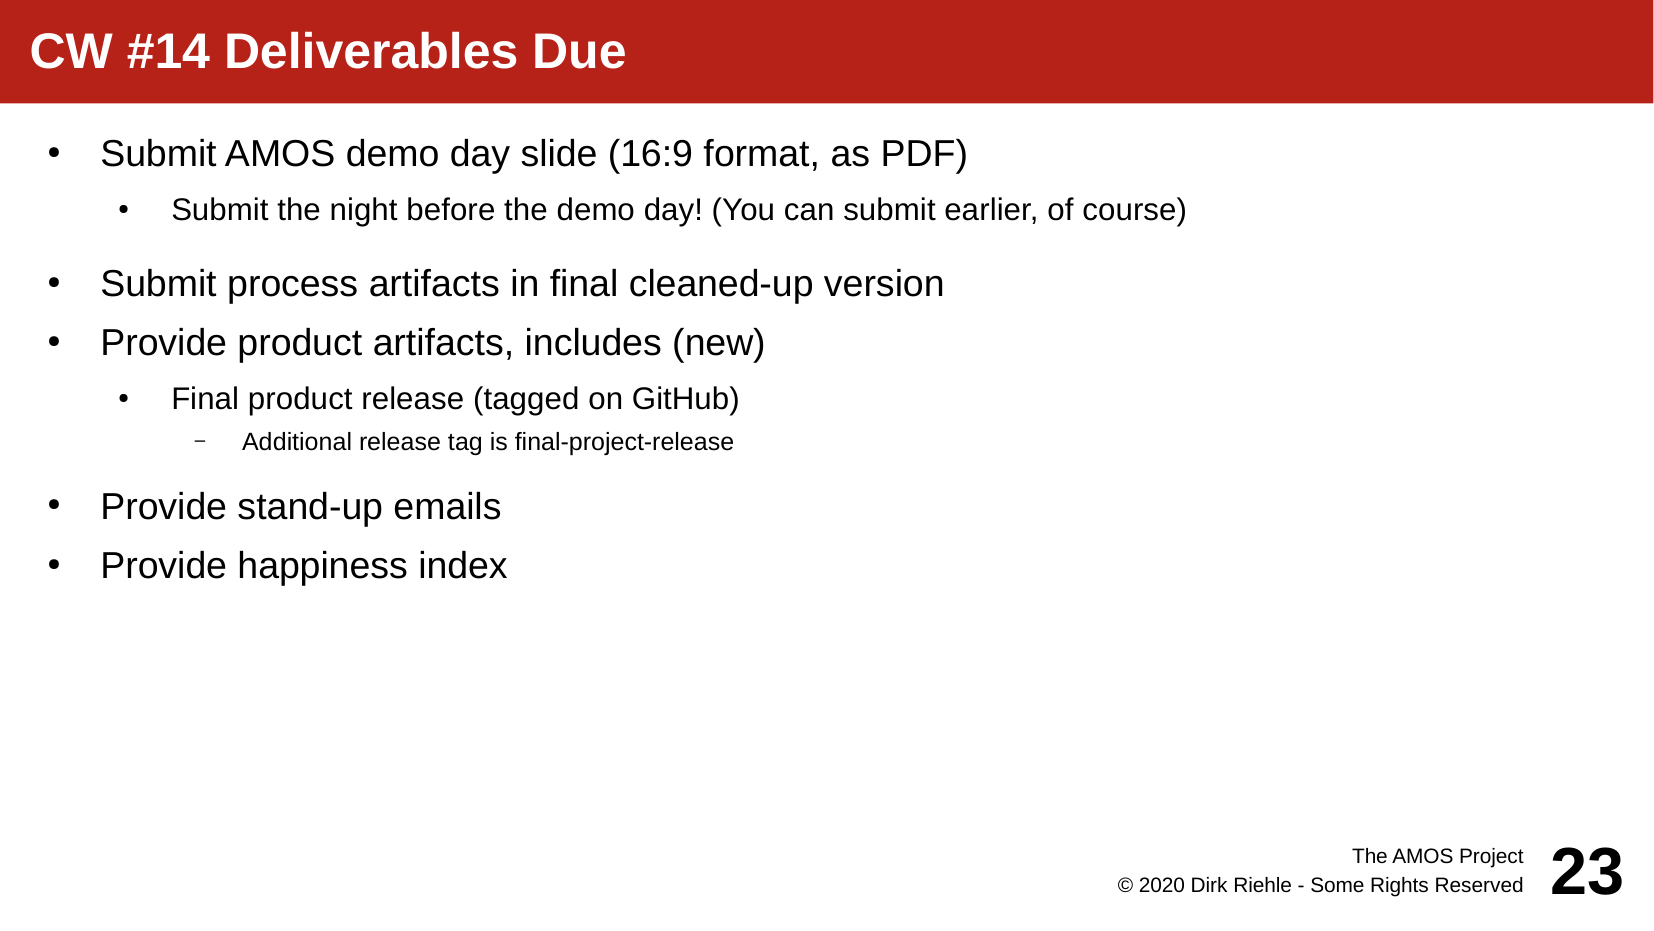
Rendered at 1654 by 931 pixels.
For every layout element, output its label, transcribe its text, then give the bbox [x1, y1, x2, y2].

list Submit AMOS demo day slide (16:9 format, as PDF) Submit the night before the demo day! (You can submit earlier, of course) Submit process artifacts in final cleaned-up version Provide product artifacts, includes (new) Final product release (tagged on GitHub) Additional release tag is final-project-release Provide stand-up emails Provide happiness index [29, 132, 1625, 798]
title CW #14 Deliverables Due [0, 0, 1654, 104]
